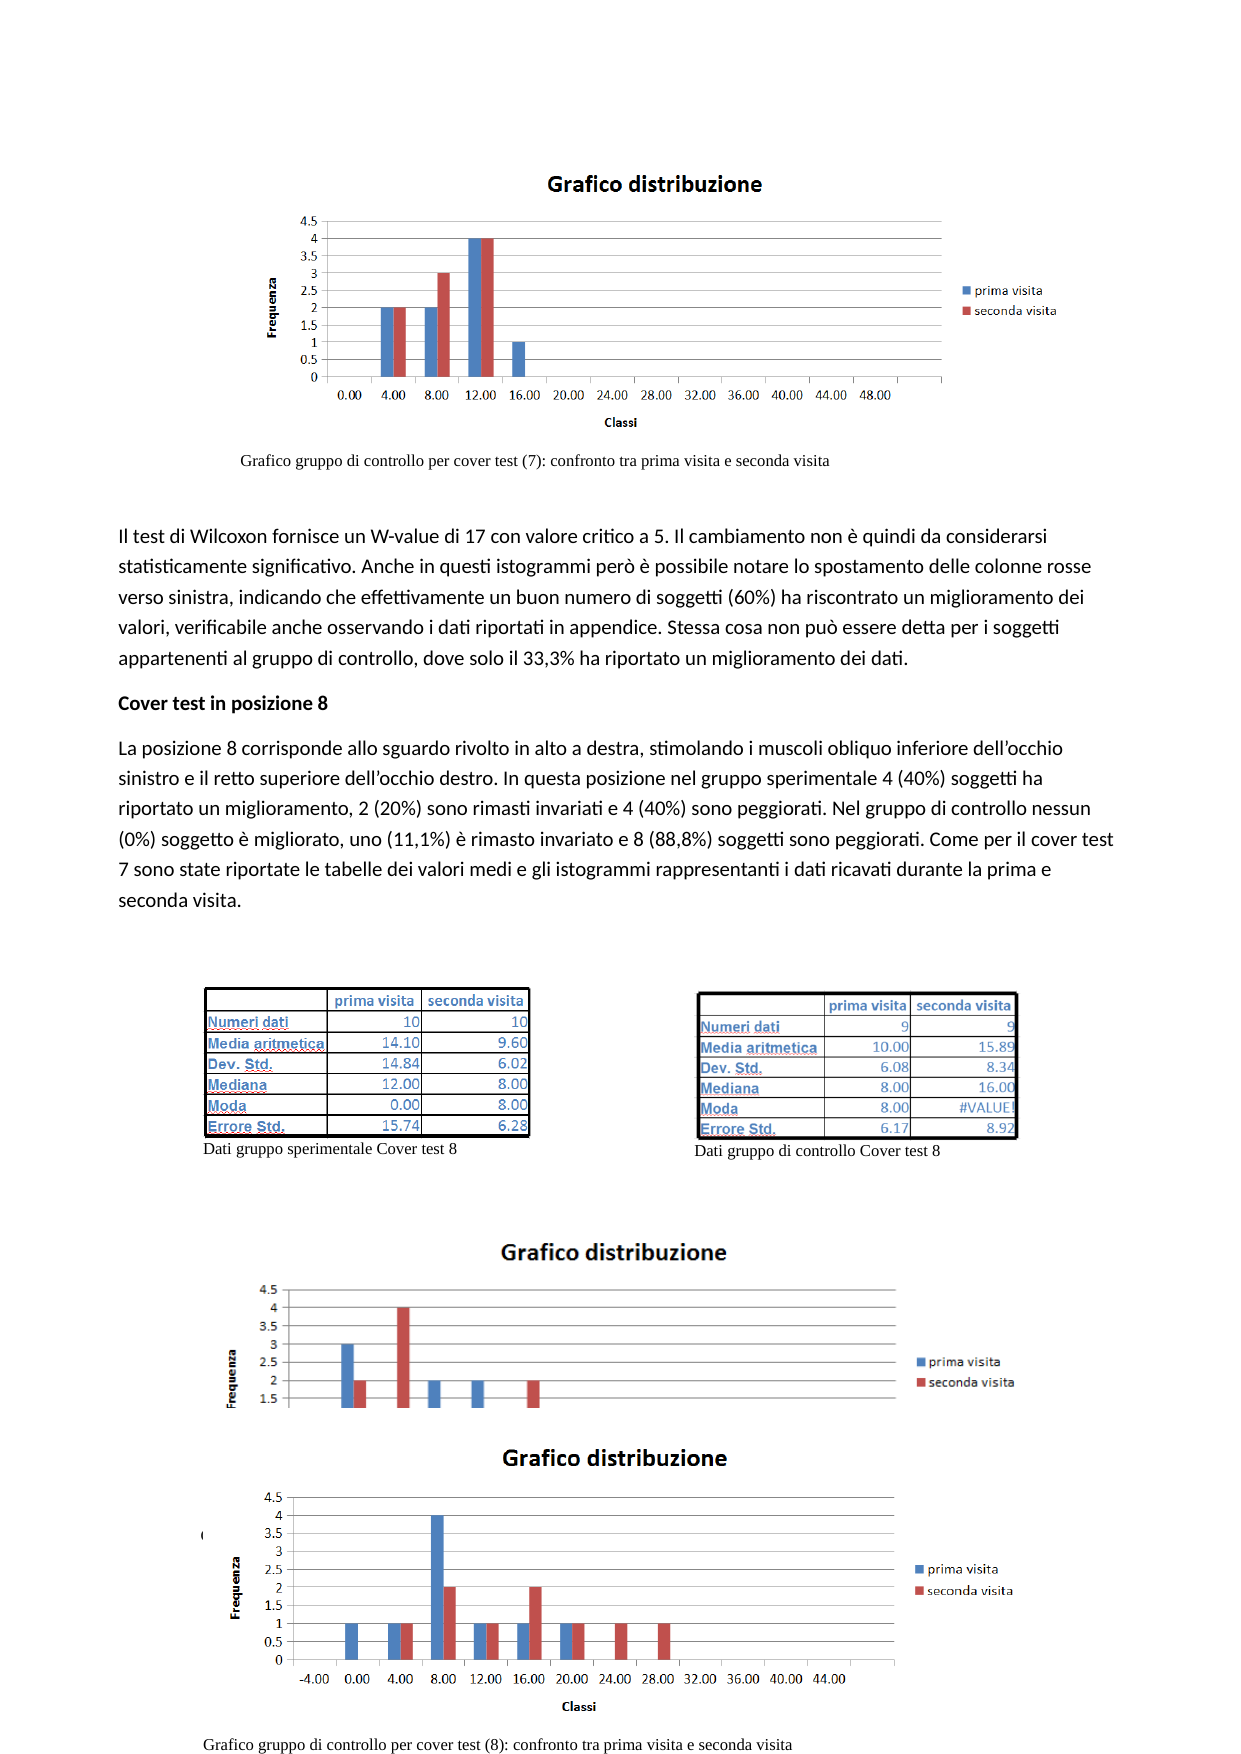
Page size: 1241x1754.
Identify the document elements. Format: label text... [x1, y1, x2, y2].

picture [200, 1215, 1029, 1735]
text Dati gruppo sperimentale Cover test 8 [203, 1139, 531, 1158]
picture [694, 990, 1021, 1141]
text Dati gruppo di controllo Cover test 8 [694, 1141, 1021, 1159]
text Il test di Wilcoxon fornisce un W-value di 17 con valore critico a 5. Il cambiamento non è quindi da considerarsi statisticamente significativo. Anche in questi istogrammi però è possibile notare lo spostamento delle colonne rosse verso sinistra, indicando che effettivamente un buon numero di soggetti (60%) ha riscontrato un miglioramento dei valori, verificabile anche osservando i dati riportati in appendice. Stessa cosa non può essere detta per i soggetti appartenenti al gruppo di controllo, dove solo il 33,3% ha riportato un miglioramento dei dati. [118, 523, 1122, 670]
text Grafico gruppo di controllo per cover test (8): confronto tra prima visita e seconda visita [203, 1735, 1026, 1754]
text Cover test in posizione 8 [118, 690, 1122, 715]
picture [240, 149, 1069, 451]
text La posizione 8 corrisponde allo sguardo rivolto in alto a destra, stimolando i muscoli obliquo inferiore dell’occhio sinistro e il retto superiore dell’occhio destro. In questa posizione nel gruppo sperimentale 4 (40%) soggetti ha riportato un miglioramento, 2 (20%) sono rimasti invariati e 4 (40%) sono peggiorati. Nel gruppo di controllo nessun (0%) soggetto è migliorato, uno (11,1%) è rimasto invariato e 8 (88,8%) soggetti sono peggiorati. Come per il cover test 7 sono state riportate le tabelle dei valori medi e gli istogrammi rappresentanti i dati ricavati durante la prima e seconda visita. [118, 735, 1122, 912]
text Grafico gruppo di controllo per cover test (7): confronto tra prima visita e seconda visita [240, 451, 1069, 469]
picture [202, 987, 531, 1139]
